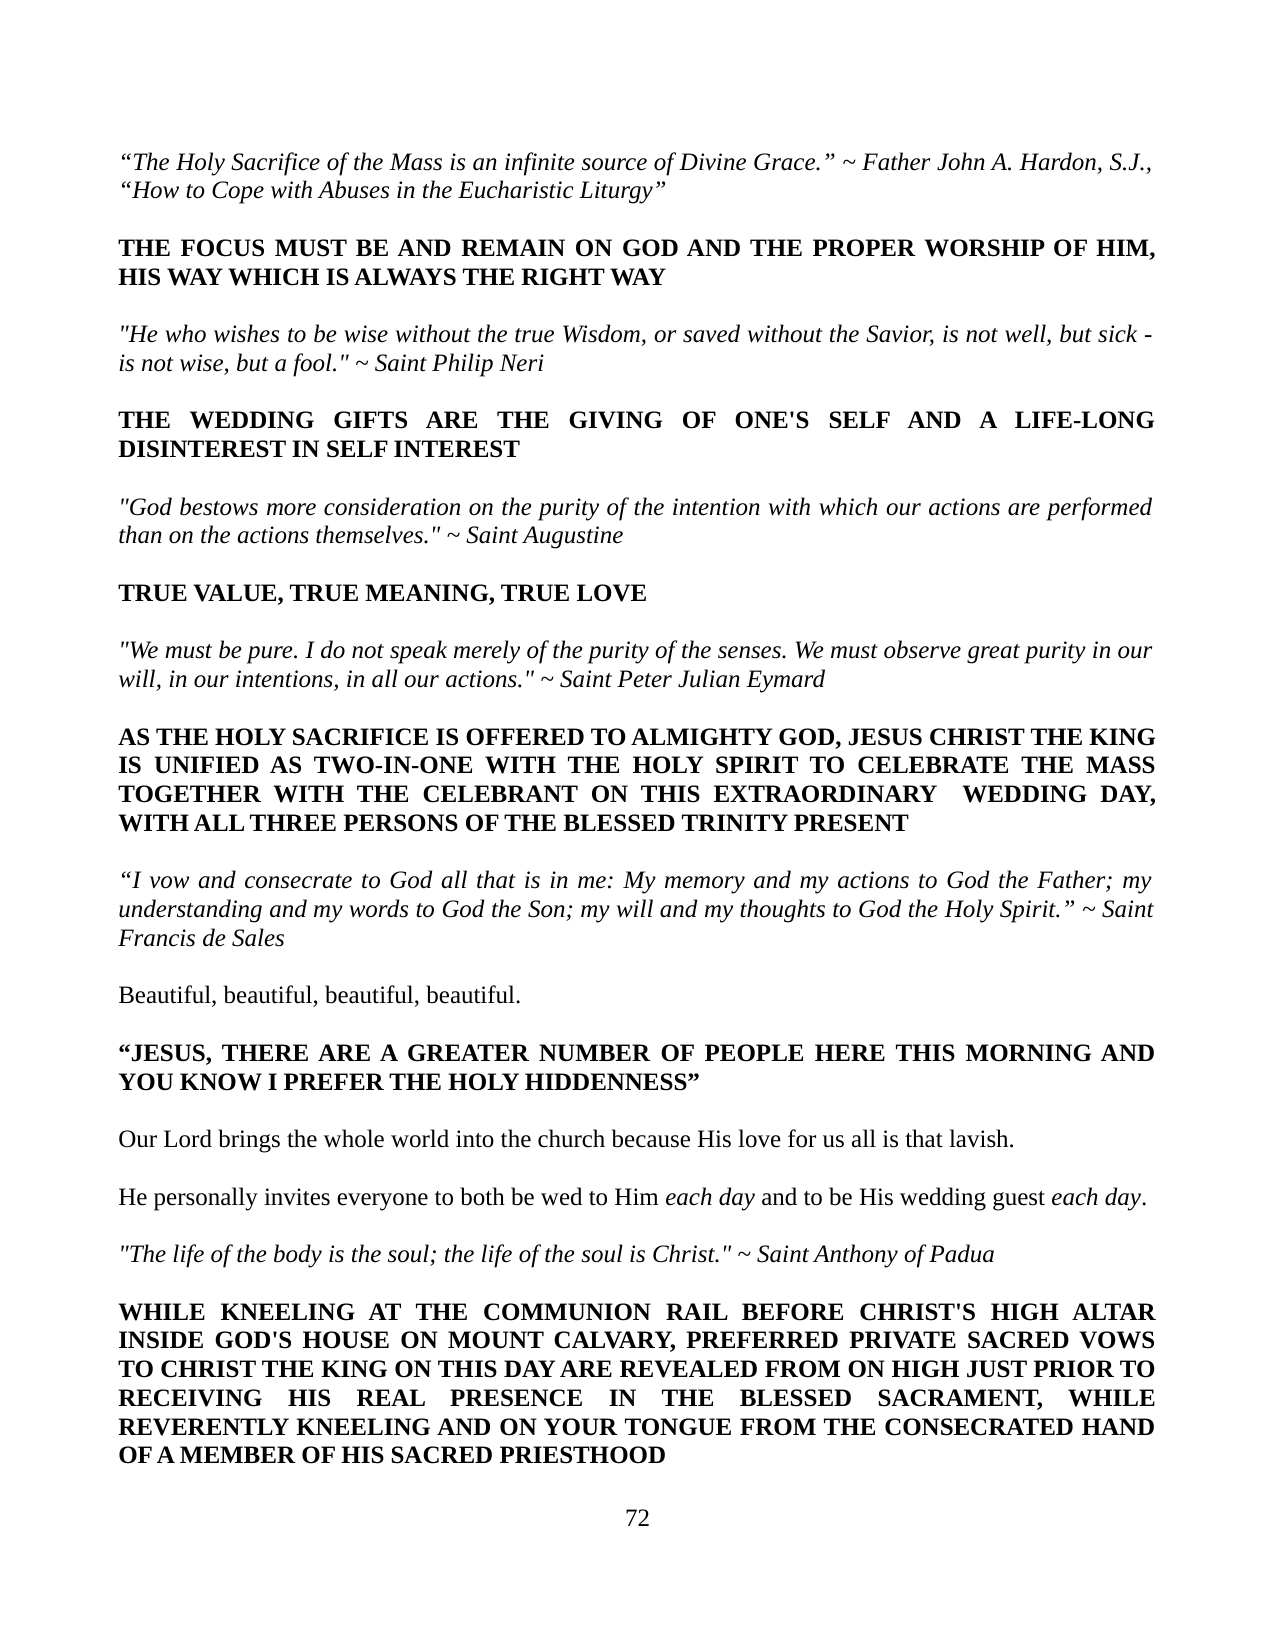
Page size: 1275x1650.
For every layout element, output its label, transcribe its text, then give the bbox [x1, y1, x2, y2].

text “I vow and consecrate to God all that is in me: My memory and my actions to God the Father; my understanding and my words to God the Son; my will and my thoughts to God the Holy Spirit.” ~ Saint Francis de Sales [118, 866, 1157, 952]
text WHILE KNEELING AT THE COMMUNION RAIL BEFORE CHRIST'S HIGH ALTAR INSIDE GOD'S HOUSE ON MOUNT CALVARY, PREFERRED PRIVATE SACRED VOWS TO CHRIST THE KING ON THIS DAY ARE REVEALED FROM ON HIGH JUST PRIOR TO RECEIVING HIS REAL PRESENCE IN THE BLESSED SACRAMENT, WHILE REVERENTLY KNEELING AND ON YOUR TONGUE FROM THE CONSECRATED HAND OF A MEMBER OF HIS SACRED PRIESTHOOD [118, 1297, 1157, 1469]
text He personally invites everyone to both be wed to Him each day and to be His wedding guest each day. [118, 1182, 1157, 1211]
text "He who wishes to be wise without the true Wisdom, or saved without the Savior, is not well, but sick - is not wise, but a fool." ~ Saint Philip Neri [118, 319, 1157, 377]
text TRUE VALUE, TRUE MEANING, TRUE LOVE [118, 578, 1157, 607]
text "God bestows more consideration on the purity of the intention with which our actions are performed than on the actions themselves." ~ Saint Augustine [118, 492, 1157, 549]
text Beautiful, beautiful, beautiful, beautiful. [118, 981, 1157, 1009]
text "The life of the body is the soul; the life of the soul is Christ." ~ Saint Anthony of Padua [118, 1239, 1157, 1268]
text THE WEDDING GIFTS ARE THE GIVING OF ONE'S SELF AND A LIFE-LONG DISINTEREST IN SELF INTEREST [118, 406, 1157, 463]
text Our Lord brings the whole world into the church because His love for us all is that lavish. [118, 1124, 1157, 1153]
text “The Holy Sacrifice of the Mass is an infinite source of Divine Grace.” ~ Father John A. Hardon, S.J., “How to Cope with Abuses in the Eucharistic Liturgy” [118, 147, 1157, 204]
text "We must be pure. I do not speak merely of the purity of the senses. We must observe great purity in our will, in our intentions, in all our actions." ~ Saint Peter Julian Eymard [118, 636, 1157, 693]
text THE FOCUS MUST BE AND REMAIN ON GOD AND THE PROPER WORSHIP OF HIM, HIS WAY WHICH IS ALWAYS THE RIGHT WAY [118, 233, 1157, 291]
text AS THE HOLY SACRIFICE IS OFFERED TO ALMIGHTY GOD, JESUS CHRIST THE KING IS UNIFIED AS TWO-IN-ONE WITH THE HOLY SPIRIT TO CELEBRATE THE MASS TOGETHER WITH THE CELEBRANT ON THIS EXTRAORDINARY WEDDING DAY, WITH ALL THREE PERSONS OF THE BLESSED TRINITY PRESENT [118, 722, 1157, 837]
text “JESUS, THERE ARE A GREATER NUMBER OF PEOPLE HERE THIS MORNING AND YOU KNOW I PREFER THE HOLY HIDDENNESS” [118, 1038, 1157, 1096]
